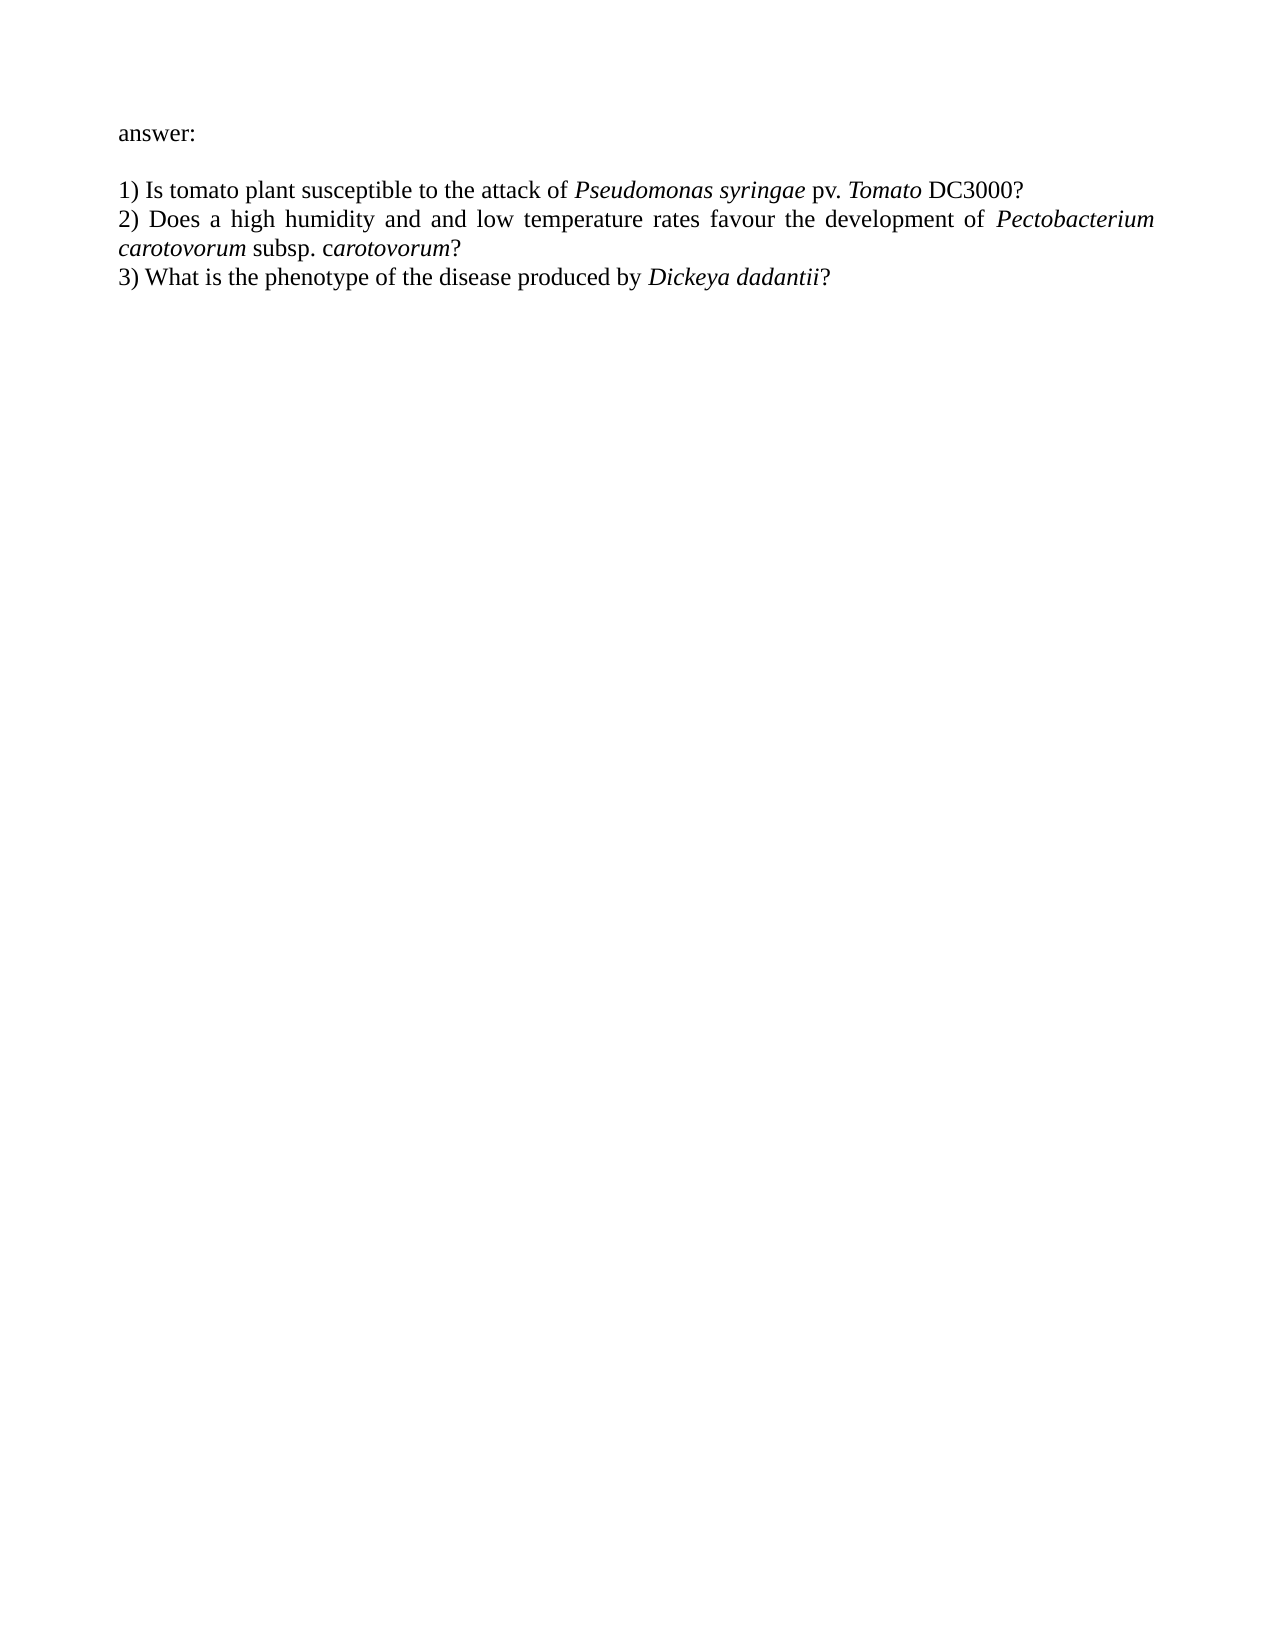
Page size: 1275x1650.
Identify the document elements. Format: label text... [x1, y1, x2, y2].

text answer: [118, 118, 1157, 147]
text 2) Does a high humidity and and low temperature rates favour the development of Pectobacterium carotovorum subsp. carotovorum? [118, 204, 1157, 262]
text 3) What is the phenotype of the disease produced by Dickeya dadantii? [118, 262, 1157, 291]
text 1) Is tomato plant susceptible to the attack of Pseudomonas syringae pv. Tomato DC3000? [118, 176, 1157, 204]
